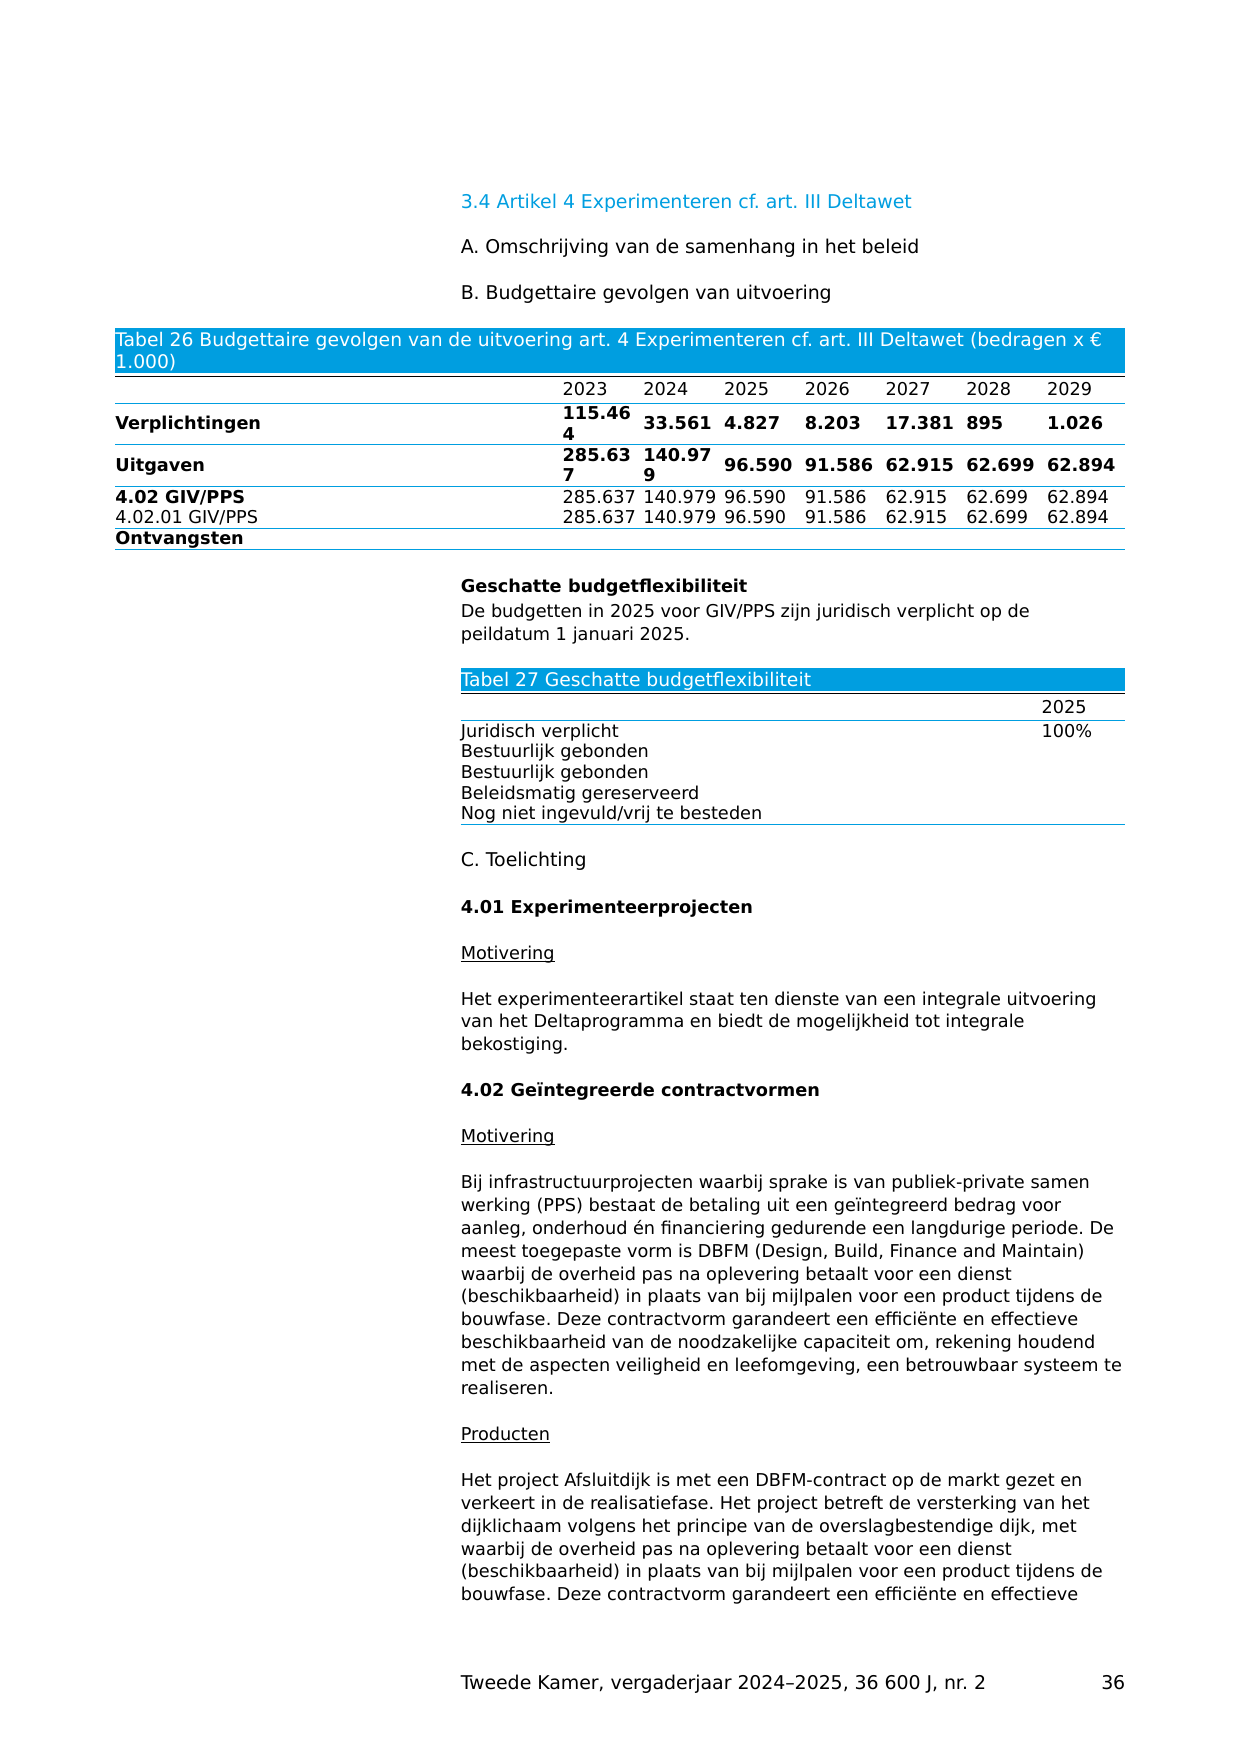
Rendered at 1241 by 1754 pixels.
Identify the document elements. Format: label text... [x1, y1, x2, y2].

table_cell [1039, 741, 1125, 762]
text Bij infrastructuurprojecten waarbij sprake is van publiek-private samen­ werking (PPS) bestaat de betaling uit een geïntegreerd bedrag voor aanleg, onderhoud én financiering gedurende een langdurige periode. De meest toegepaste vorm is DBFM (Design, Build, Finance and Maintain) waarbij de overheid pas na oplevering betaalt voor een dienst (beschikbaarheid) in plaats van bij mijlpalen voor een product tijdens de bouwfase. Deze contractvorm garandeert een efficiënte en effectieve beschikbaarheid van de noodzakelijke capaciteit om, rekening houdend met de aspecten veiligheid en leefomgeving, een betrouwbaar systeem te realiseren. [461, 1170, 1125, 1399]
title 3.4 Artikel 4 Experimenteren cf. art. III Deltawet [461, 191, 1125, 213]
table_cell 2027 [883, 377, 963, 402]
table_cell 2028 [963, 377, 1044, 402]
table_cell 62.915 [883, 487, 963, 507]
table_cell 62.894 [1044, 445, 1125, 486]
table_cell 4.827 [721, 404, 802, 444]
table_cell [1039, 783, 1125, 803]
text Motivering [461, 941, 1125, 964]
table_cell 140.979 [640, 507, 721, 528]
table_cell Nog niet ingevuld/vrij te besteden [461, 803, 1038, 824]
table_cell 895 [963, 404, 1044, 444]
table_cell [560, 529, 640, 549]
table_cell 62.915 [883, 507, 963, 528]
table_cell [883, 529, 963, 549]
table_cell 8.203 [802, 404, 882, 444]
table_cell 2023 [560, 377, 640, 402]
text Motivering [461, 1124, 1125, 1147]
table_cell 62.699 [963, 487, 1044, 507]
table_cell 96.590 [721, 445, 802, 486]
table_cell 33.561 [640, 404, 721, 444]
table_cell 62.894 [1044, 487, 1125, 507]
text 4.02 Geïntegreerde contractvormen [461, 1078, 1125, 1101]
table_cell [640, 529, 721, 549]
text Het project Afsluitdĳk is met een DBFM-contract op de markt gezet en verkeert in de realisatiefase. Het project betreft de versterking van het dĳklichaam volgens het principe van de overslagbestendige dĳk, met waarbĳ de overheid pas na oplevering betaalt voor een dienst (beschikbaarheid) in plaats van bĳ mĳlpalen voor een product tĳdens de bouwfase. Deze contractvorm garandeert een efficiënte en effectieve [461, 1468, 1125, 1605]
table_cell 1.026 [1044, 404, 1125, 444]
table_cell [115, 377, 559, 402]
table_cell [963, 529, 1044, 549]
table_cell 115.464 [560, 404, 640, 444]
table_cell 285.637 [560, 487, 640, 507]
table_cell 2025 [721, 377, 802, 402]
title C. Toelichting [461, 849, 1125, 871]
table_cell [1039, 803, 1125, 824]
text Geschatte budgetflexibiliteit [461, 574, 1125, 597]
table_cell 100% [1039, 721, 1125, 741]
table_cell 285.637 [560, 445, 640, 486]
text Producten [461, 1422, 1125, 1445]
table_cell Bestuurlijk gebonden [461, 762, 1038, 783]
table_cell 285.637 [560, 507, 640, 528]
table_cell Ontvangsten [115, 529, 559, 549]
table_cell 2026 [802, 377, 882, 402]
table_cell 91.586 [802, 507, 882, 528]
title B. Budgettaire gevolgen van uitvoering [461, 282, 1125, 304]
table_cell [802, 529, 882, 549]
text De budgetten in 2025 voor GIV/PPS zijn juridisch verplicht op de peildatum 1 januari 2025. [461, 599, 1125, 645]
table_cell [721, 529, 802, 549]
table_cell 62.915 [883, 445, 963, 486]
table_cell [1039, 762, 1125, 783]
table_cell 4.02 GIV/PPS [115, 487, 559, 507]
table_cell 140.979 [640, 487, 721, 507]
table_cell 140.979 [640, 445, 721, 486]
table_cell 2029 [1044, 377, 1125, 402]
text Het experimenteerartikel staat ten dienste van een integrale uitvoering van het Deltaprogramma en biedt de mogelijkheid tot integrale bekostiging. [461, 987, 1125, 1055]
table_cell 4.02.01 GIV/PPS [115, 507, 559, 528]
table_cell [461, 694, 1038, 720]
table_cell 17.381 [883, 404, 963, 444]
table_cell 91.586 [802, 445, 882, 486]
text 4.01 Experimenteerprojecten [461, 895, 1125, 918]
table_cell [1044, 529, 1125, 549]
table_cell 2024 [640, 377, 721, 402]
table_cell Uitgaven [115, 445, 559, 486]
table_cell Beleidsmatig gereserveerd [461, 783, 1038, 803]
table_cell 2025 [1039, 694, 1125, 720]
table_cell 62.699 [963, 507, 1044, 528]
table_cell 91.586 [802, 487, 882, 507]
table_cell 96.590 [721, 507, 802, 528]
table_cell Bestuurlijk gebonden [461, 741, 1038, 762]
table_cell 96.590 [721, 487, 802, 507]
table_cell 62.894 [1044, 507, 1125, 528]
title A. Omschrijving van de samenhang in het beleid [461, 236, 1125, 258]
table_cell Verplichtingen [115, 404, 559, 444]
table_cell 62.699 [963, 445, 1044, 486]
table_cell Juridisch verplicht [461, 721, 1038, 741]
